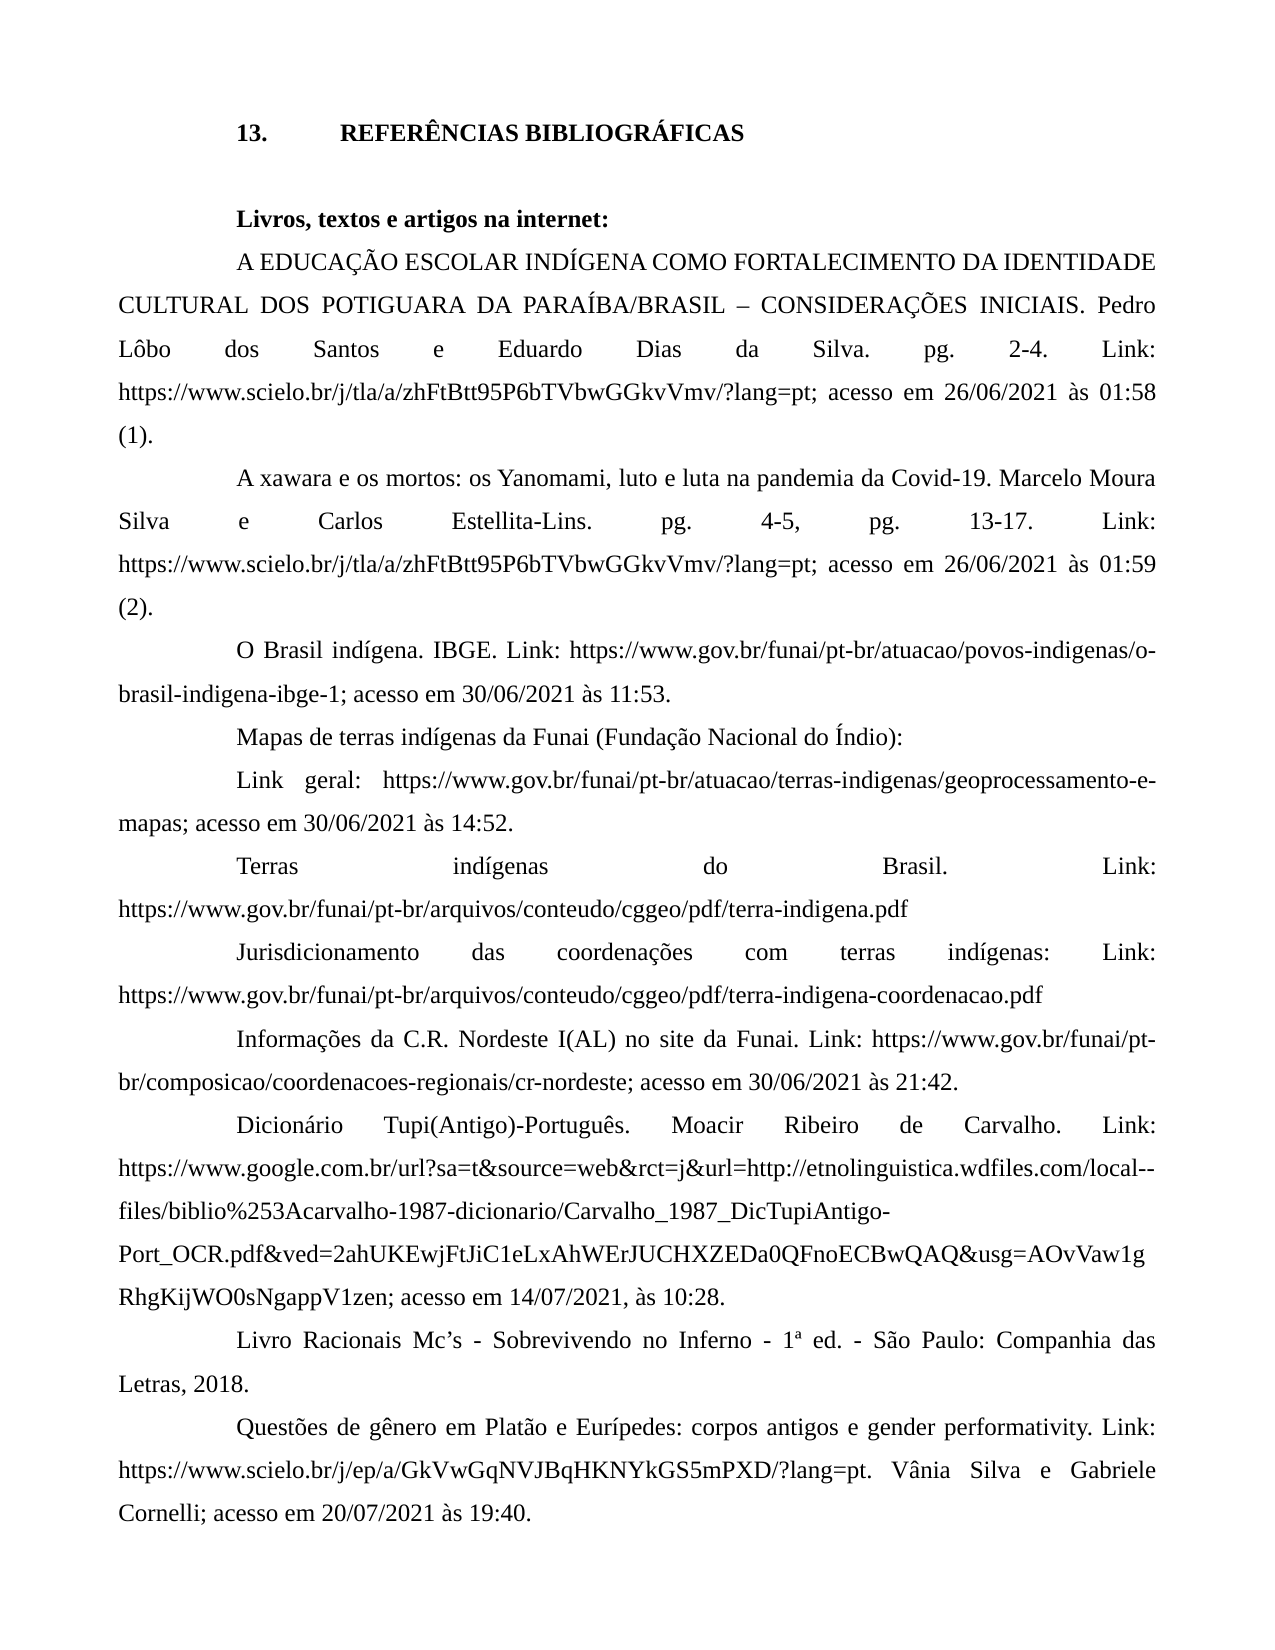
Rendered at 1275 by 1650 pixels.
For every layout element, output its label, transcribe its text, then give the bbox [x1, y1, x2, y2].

text Dicionário Tupi(Antigo)-Português. Moacir Ribeiro de Carvalho. Link: https://www.google.com.br/url?sa=t&source=web&rct=j&url=http://etnolinguistica.wdfiles.com/local--files/biblio%253Acarvalho-1987-dicionario/Carvalho_1987_DicTupiAntigo-Port_OCR.pdf&ved=2ahUKEwjFtJiC1eLxAhWErJUCHXZEDa0QFnoECBwQAQ&usg=AOvVaw1gRhgKijWO0sNgappV1zen; acesso em 14/07/2021, às 10:28. [118, 1110, 1157, 1311]
text O Brasil indígena. IBGE. Link: https://www.gov.br/funai/pt-br/atuacao/povos-indigenas/o-brasil-indigena-ibge-1; acesso em 30/06/2021 às 11:53. [118, 636, 1157, 707]
text Mapas de terras indígenas da Funai (Fundação Nacional do Índio): [118, 722, 1157, 751]
text A EDUCAÇÃO ESCOLAR INDÍGENA COMO FORTALECIMENTO DA IDENTIDADE CULTURAL DOS POTIGUARA DA PARAÍBA/BRASIL – CONSIDERAÇÕES INICIAIS. Pedro Lôbo dos Santos e Eduardo Dias da Silva. pg. 2-4. Link: https://www.scielo.br/j/tla/a/zhFtBtt95P6bTVbwGGkvVmv/?lang=pt; acesso em 26/06/2021 às 01:58 (1). [118, 247, 1157, 449]
text Informações da C.R. Nordeste I(AL) no site da Funai. Link: https://www.gov.br/funai/pt-br/composicao/coordenacoes-regionais/cr-nordeste; acesso em 30/06/2021 às 21:42. [118, 1024, 1157, 1096]
text Livros, textos e artigos na internet: [118, 204, 1157, 233]
text Terras indígenas do Brasil. Link: https://www.gov.br/funai/pt-br/arquivos/conteudo/cggeo/pdf/terra-indigena.pdf [118, 851, 1157, 923]
text Jurisdicionamento das coordenações com terras indígenas: Link: https://www.gov.br/funai/pt-br/arquivos/conteudo/cggeo/pdf/terra-indigena-coordenacao.pdf [118, 937, 1157, 1009]
text A xawara e os mortos: os Yanomami, luto e luta na pandemia da Covid-19. Marcelo Moura Silva e Carlos Estellita-Lins. pg. 4-5, pg. 13-17. Link: https://www.scielo.br/j/tla/a/zhFtBtt95P6bTVbwGGkvVmv/?lang=pt; acesso em 26/06/2021 às 01:59 (2). [118, 463, 1157, 621]
text Questões de gênero em Platão e Eurípedes: corpos antigos e gender performativity. Link: https://www.scielo.br/j/ep/a/GkVwGqNVJBqHKNYkGS5mPXD/?lang=pt. Vânia Silva e Gabriele Cornelli; acesso em 20/07/2021 às 19:40. [118, 1412, 1157, 1527]
list REFERÊNCIAS BIBLIOGRÁFICAS [118, 118, 1157, 147]
text Livro Racionais Mc’s - Sobrevivendo no Inferno - 1ª ed. - São Paulo: Companhia das Letras, 2018. [118, 1326, 1157, 1397]
text Link geral: https://www.gov.br/funai/pt-br/atuacao/terras-indigenas/geoprocessamento-e-mapas; acesso em 30/06/2021 às 14:52. [118, 765, 1157, 837]
